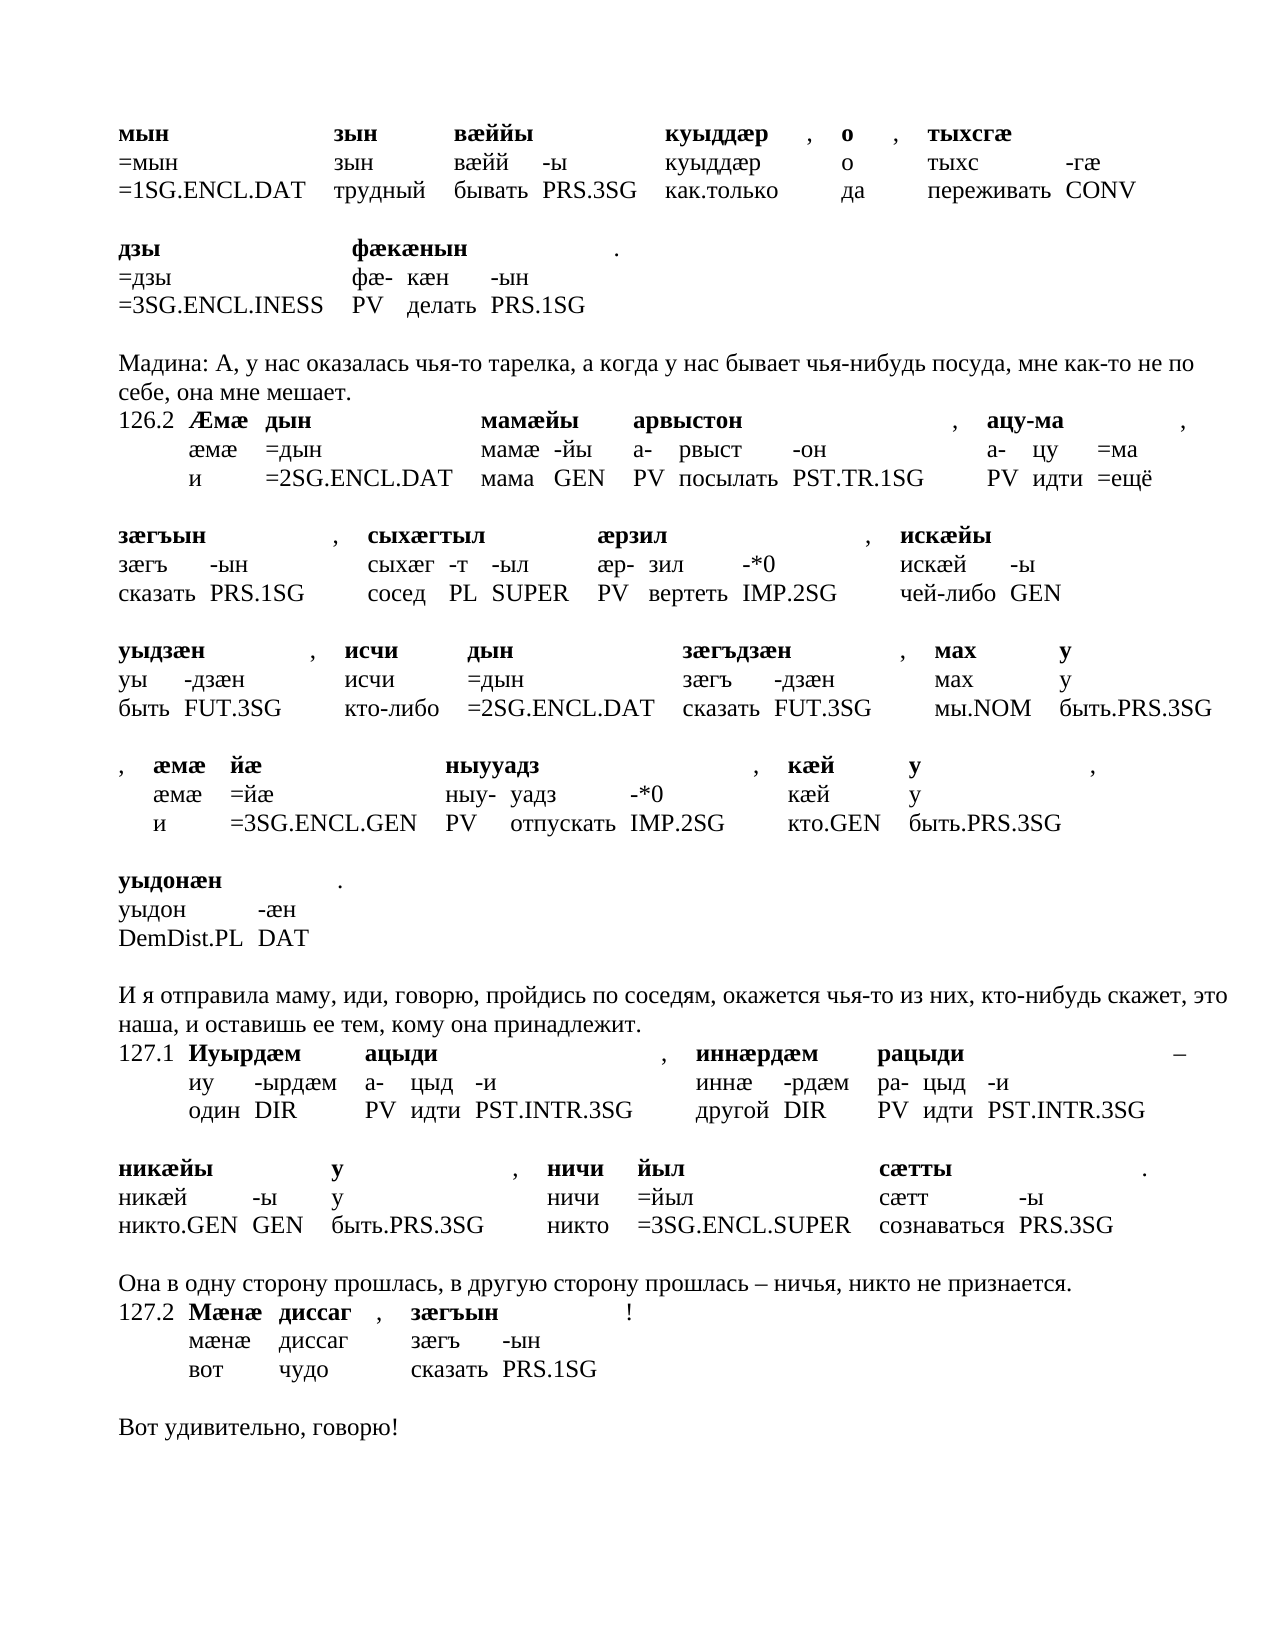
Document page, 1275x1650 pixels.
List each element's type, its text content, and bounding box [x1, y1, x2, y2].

text =дын [467, 664, 655, 693]
text делать [407, 291, 477, 319]
text искæйы [900, 521, 1075, 549]
text DAT [258, 923, 309, 952]
text =2SG.ENCL.DAT [265, 463, 453, 492]
text у [331, 1182, 484, 1211]
text сæтт [879, 1182, 1005, 1211]
text æмæ [153, 751, 216, 779]
text æмæ [188, 434, 237, 463]
text , [806, 118, 827, 147]
text и [153, 808, 202, 837]
text -*0 [742, 549, 837, 578]
text чудо [278, 1354, 348, 1383]
text у [908, 779, 1062, 808]
text ничи [547, 1153, 623, 1182]
text -рдæм [783, 1067, 849, 1096]
text зил [648, 549, 728, 578]
text =дзы [118, 262, 324, 291]
text IMP.2SG [742, 578, 837, 607]
text æр- [597, 549, 634, 578]
text зын [333, 147, 426, 176]
text , [952, 406, 973, 434]
text ! [625, 1297, 646, 1326]
text , [899, 636, 921, 664]
text =1SG.ENCL.DAT [118, 176, 306, 204]
text Æмæ [188, 406, 251, 434]
text GEN [252, 1211, 303, 1239]
text =3SG.ENCL.GEN [230, 808, 418, 837]
text Иуырдæм [188, 1038, 351, 1067]
text никæйы [118, 1153, 317, 1182]
text GEN [554, 463, 605, 492]
text искæй [900, 549, 996, 578]
text куыддæр [665, 118, 793, 147]
text рацыди [877, 1038, 1159, 1067]
text зæгъын [118, 521, 319, 549]
text сказать [118, 578, 196, 607]
text один [188, 1096, 240, 1124]
text иу [188, 1067, 240, 1096]
text , [376, 1297, 397, 1326]
text GEN [1010, 578, 1061, 607]
text тыхс [927, 147, 1052, 176]
text æрзил [597, 521, 851, 549]
text да [841, 176, 865, 204]
text =мын [118, 147, 306, 176]
text , [865, 521, 886, 549]
text быть.PRS.3SG [908, 808, 1062, 837]
text диссаг [278, 1326, 348, 1354]
text мы.NOM [934, 693, 1032, 722]
text Вот удивительно, говорю! [118, 1412, 1249, 1441]
text , [661, 1038, 682, 1067]
text переживать [927, 176, 1052, 204]
text -*0 [630, 779, 725, 808]
text зæгъдзæн [682, 636, 886, 664]
text CONV [1065, 176, 1136, 204]
text кто.GEN [788, 808, 881, 837]
text вертеть [648, 578, 728, 607]
text никто.GEN [118, 1211, 238, 1239]
text ныууадз [445, 751, 739, 779]
text =йыл [637, 1182, 851, 1211]
text IMP.2SG [630, 808, 725, 837]
text -ын [209, 549, 305, 578]
text куыддæр [665, 147, 779, 176]
text Мадина: А, у нас оказалась чья-то тарелка, а когда у нас бывает чья-нибудь посуда, мне как-то не по себе, она мне мешает. [118, 348, 1249, 406]
text идти [923, 1096, 973, 1124]
text , [893, 118, 914, 147]
text никто [547, 1211, 609, 1239]
text рвыст [679, 434, 778, 463]
text И я отправила маму, иди, говорю, пройдись по соседям, окажется чья-то из них, кто-нибудь скажет, это наша, и оставишь ее тем, кому она принадлежит. [118, 981, 1249, 1038]
text PST.INTR.3SG [475, 1096, 633, 1124]
text иннæрдæм [696, 1038, 863, 1067]
text цыд [410, 1067, 461, 1096]
text сосед [367, 578, 435, 607]
text =3SG.ENCL.SUPER [637, 1211, 851, 1239]
text посылать [679, 463, 778, 492]
text FUT.3SG [184, 693, 282, 722]
text PV [877, 1096, 909, 1124]
text никæй [118, 1182, 238, 1211]
text вæйй [453, 147, 528, 176]
text быть.PRS.3SG [1059, 693, 1213, 722]
text мах [934, 636, 1045, 664]
text -ын [490, 262, 586, 291]
text . [1141, 1153, 1162, 1182]
text æмæ [153, 779, 202, 808]
text , [1180, 406, 1201, 434]
text . [613, 233, 634, 262]
text идти [1032, 463, 1083, 492]
text сыхæг [367, 549, 435, 578]
text Она в одну сторону прошлась, в другую сторону прошлась – ничья, никто не признается. [118, 1268, 1249, 1297]
text -гæ [1065, 147, 1136, 176]
text ацу-ма [987, 406, 1166, 434]
text вæййы [453, 118, 651, 147]
text и [188, 463, 237, 492]
text мамæ [481, 434, 540, 463]
text как.только [665, 176, 779, 204]
text PV [987, 463, 1019, 492]
text мах [934, 664, 1032, 693]
text у [908, 751, 1076, 779]
text арвыстон [633, 406, 938, 434]
text цыд [923, 1067, 973, 1096]
text PRS.3SG [542, 176, 637, 204]
text FUT.3SG [774, 693, 872, 722]
text диссаг [278, 1297, 362, 1326]
text зын [333, 118, 440, 147]
text -ы [1018, 1182, 1114, 1211]
text сыхæгтыл [367, 521, 583, 549]
text тыхсгæ [927, 118, 1150, 147]
text PRS.1SG [209, 578, 305, 607]
text фæ- [352, 262, 393, 291]
text =ещё [1097, 463, 1152, 492]
text цу [1032, 434, 1083, 463]
text -ы [252, 1182, 303, 1211]
text мæнæ [188, 1326, 251, 1354]
text -дзæн [774, 664, 872, 693]
text исчи [344, 636, 453, 664]
text PV [633, 463, 665, 492]
text -æн [258, 894, 309, 923]
text PRS.1SG [490, 291, 586, 319]
text PL [448, 578, 478, 607]
text у [1059, 636, 1226, 664]
text -и [475, 1067, 633, 1096]
text , [753, 751, 774, 779]
text зæгъ [411, 1326, 488, 1354]
text уыдонæн [118, 866, 323, 894]
text =3SG.ENCL.INESS [118, 291, 324, 319]
text дзы [118, 233, 338, 262]
text . [337, 866, 358, 894]
text иннæ [696, 1067, 769, 1096]
text -ын [502, 1326, 597, 1354]
text уыдзæн [118, 636, 296, 664]
text уы [118, 664, 170, 693]
text =ма [1097, 434, 1152, 463]
text кæн [407, 262, 477, 291]
text о [841, 118, 879, 147]
text PRS.3SG [1018, 1211, 1114, 1239]
text ныу- [445, 779, 496, 808]
text Мæнæ [188, 1297, 265, 1326]
text PV [445, 808, 496, 837]
text у [1059, 664, 1213, 693]
text -ы [1010, 549, 1061, 578]
text уадз [510, 779, 616, 808]
text 126.2 [118, 406, 174, 434]
text -йы [554, 434, 605, 463]
text сознаваться [879, 1211, 1005, 1239]
text -ы [542, 147, 637, 176]
text сказать [682, 693, 760, 722]
text PRS.1SG [502, 1354, 597, 1383]
text -и [987, 1067, 1146, 1096]
text 127.2 [118, 1297, 174, 1326]
text йыл [637, 1153, 865, 1182]
text , [1089, 751, 1111, 779]
text идти [410, 1096, 461, 1124]
text ра- [877, 1067, 909, 1096]
text отпускать [510, 808, 616, 837]
text мамæйы [481, 406, 619, 434]
text быть.PRS.3SG [331, 1211, 484, 1239]
text -дзæн [184, 664, 282, 693]
text бывать [453, 176, 528, 204]
text вот [188, 1354, 251, 1383]
text йæ [230, 751, 431, 779]
text дын [467, 636, 669, 664]
text кæй [788, 751, 895, 779]
text кæй [788, 779, 881, 808]
text 127.1 [118, 1038, 174, 1067]
text а- [987, 434, 1019, 463]
text PST.TR.1SG [792, 463, 924, 492]
text трудный [333, 176, 426, 204]
text =дын [265, 434, 453, 463]
text DIR [783, 1096, 849, 1124]
text , [512, 1153, 533, 1182]
text ничи [547, 1182, 609, 1211]
text сказать [411, 1354, 488, 1383]
text -ыл [491, 549, 569, 578]
text а- [364, 1067, 397, 1096]
text зæгъын [411, 1297, 611, 1326]
text другой [696, 1096, 769, 1124]
text уыдон [118, 894, 244, 923]
text =2SG.ENCL.DAT [467, 693, 655, 722]
text PV [364, 1096, 397, 1124]
text о [841, 147, 865, 176]
text чей-либо [900, 578, 996, 607]
text зæгъ [682, 664, 760, 693]
text =йæ [230, 779, 418, 808]
text PV [352, 291, 393, 319]
text , [309, 636, 331, 664]
text у [331, 1153, 498, 1182]
text дын [265, 406, 467, 434]
text фæкæнын [352, 233, 599, 262]
text мама [481, 463, 540, 492]
text DIR [254, 1096, 337, 1124]
text -ырдæм [254, 1067, 337, 1096]
text быть [118, 693, 170, 722]
text мын [118, 118, 320, 147]
text , [118, 751, 139, 779]
text кто-либо [344, 693, 439, 722]
text исчи [344, 664, 439, 693]
text , [332, 521, 353, 549]
text SUPER [491, 578, 569, 607]
text – [1173, 1038, 1194, 1067]
text -т [448, 549, 478, 578]
text DemDist.PL [118, 923, 244, 952]
text -он [792, 434, 924, 463]
text сæтты [879, 1153, 1128, 1182]
text зæгъ [118, 549, 196, 578]
text PV [597, 578, 634, 607]
text а- [633, 434, 665, 463]
text PST.INTR.3SG [987, 1096, 1146, 1124]
text ацыди [364, 1038, 647, 1067]
